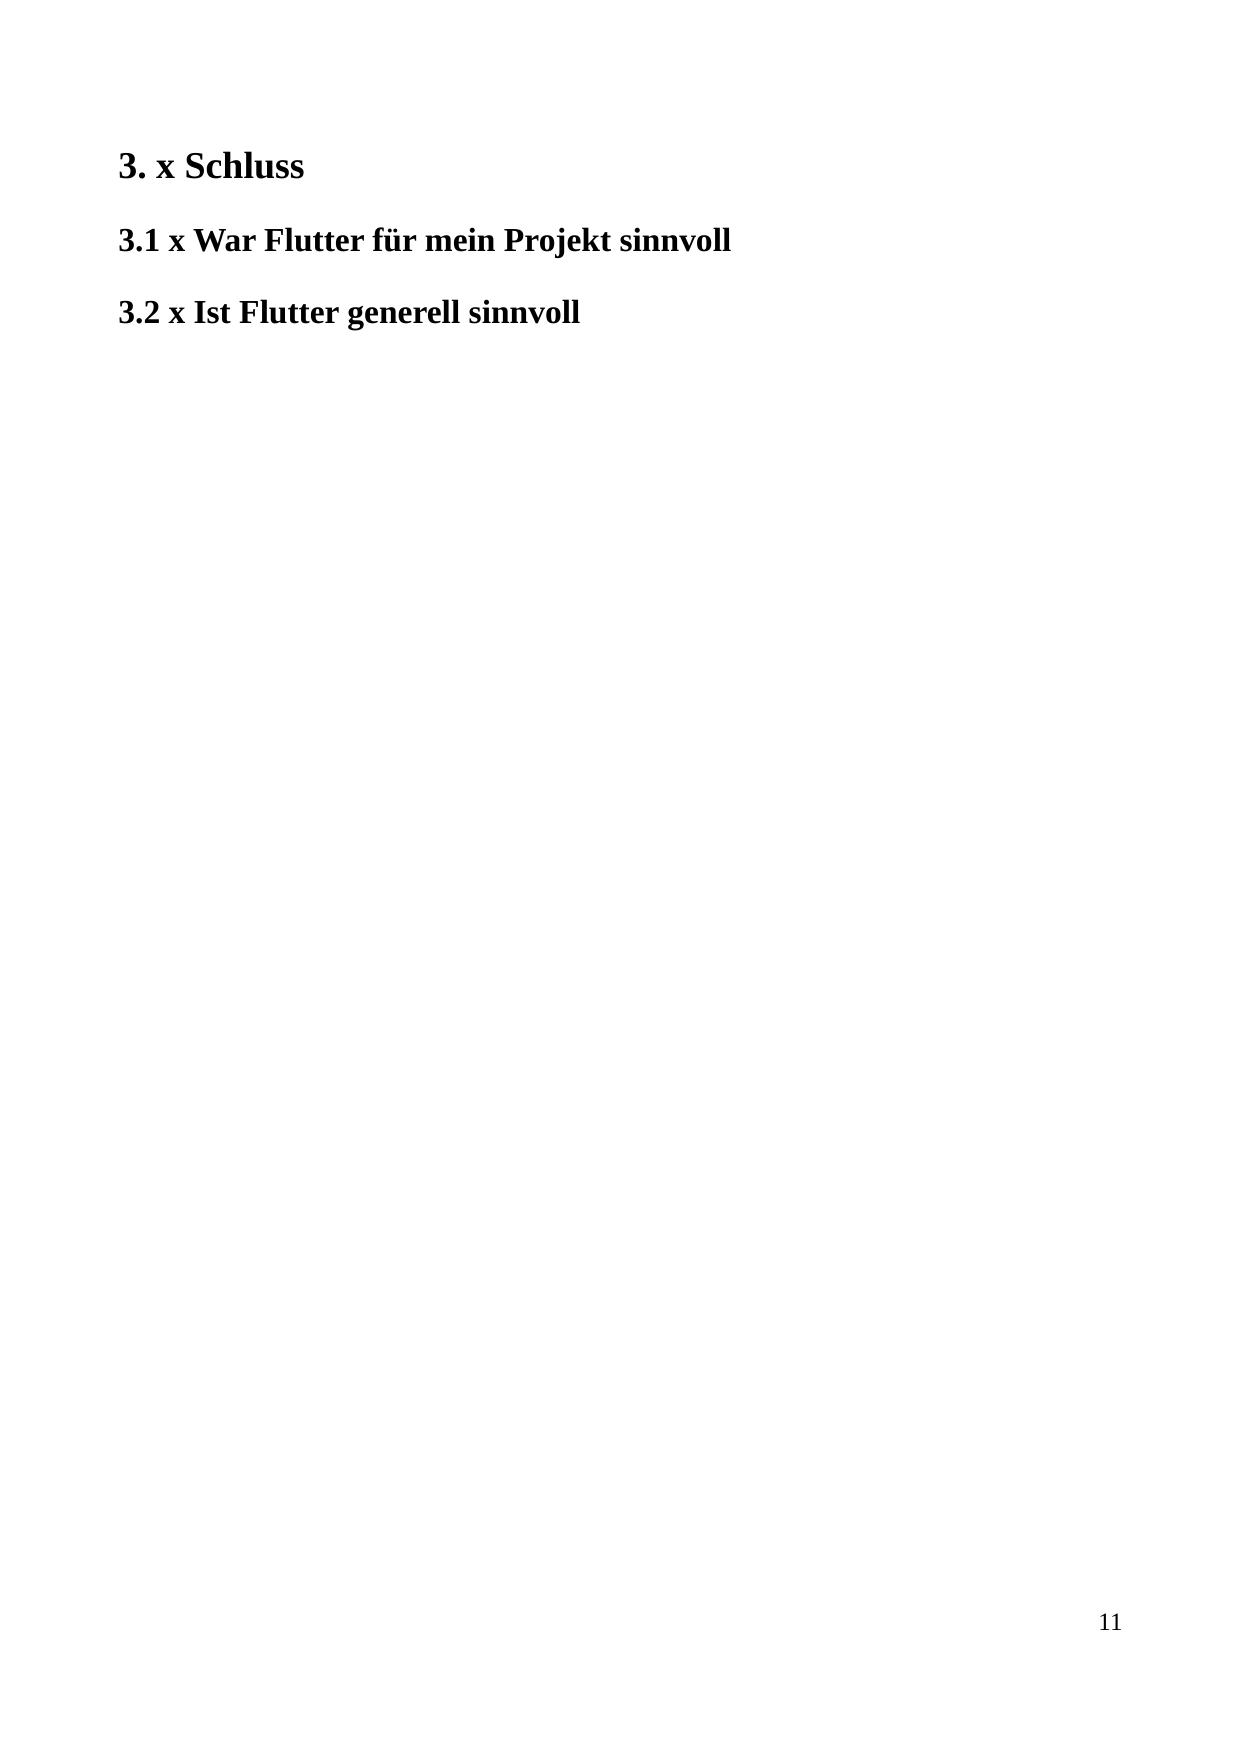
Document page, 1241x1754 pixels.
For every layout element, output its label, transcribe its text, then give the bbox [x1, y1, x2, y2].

subtitle 3.2 x Ist Flutter generell sinnvoll [118, 292, 1122, 331]
subtitle 3.1 x War Flutter für mein Projekt sinnvoll [118, 220, 1122, 259]
subtitle 3. x Schluss [118, 143, 1122, 187]
